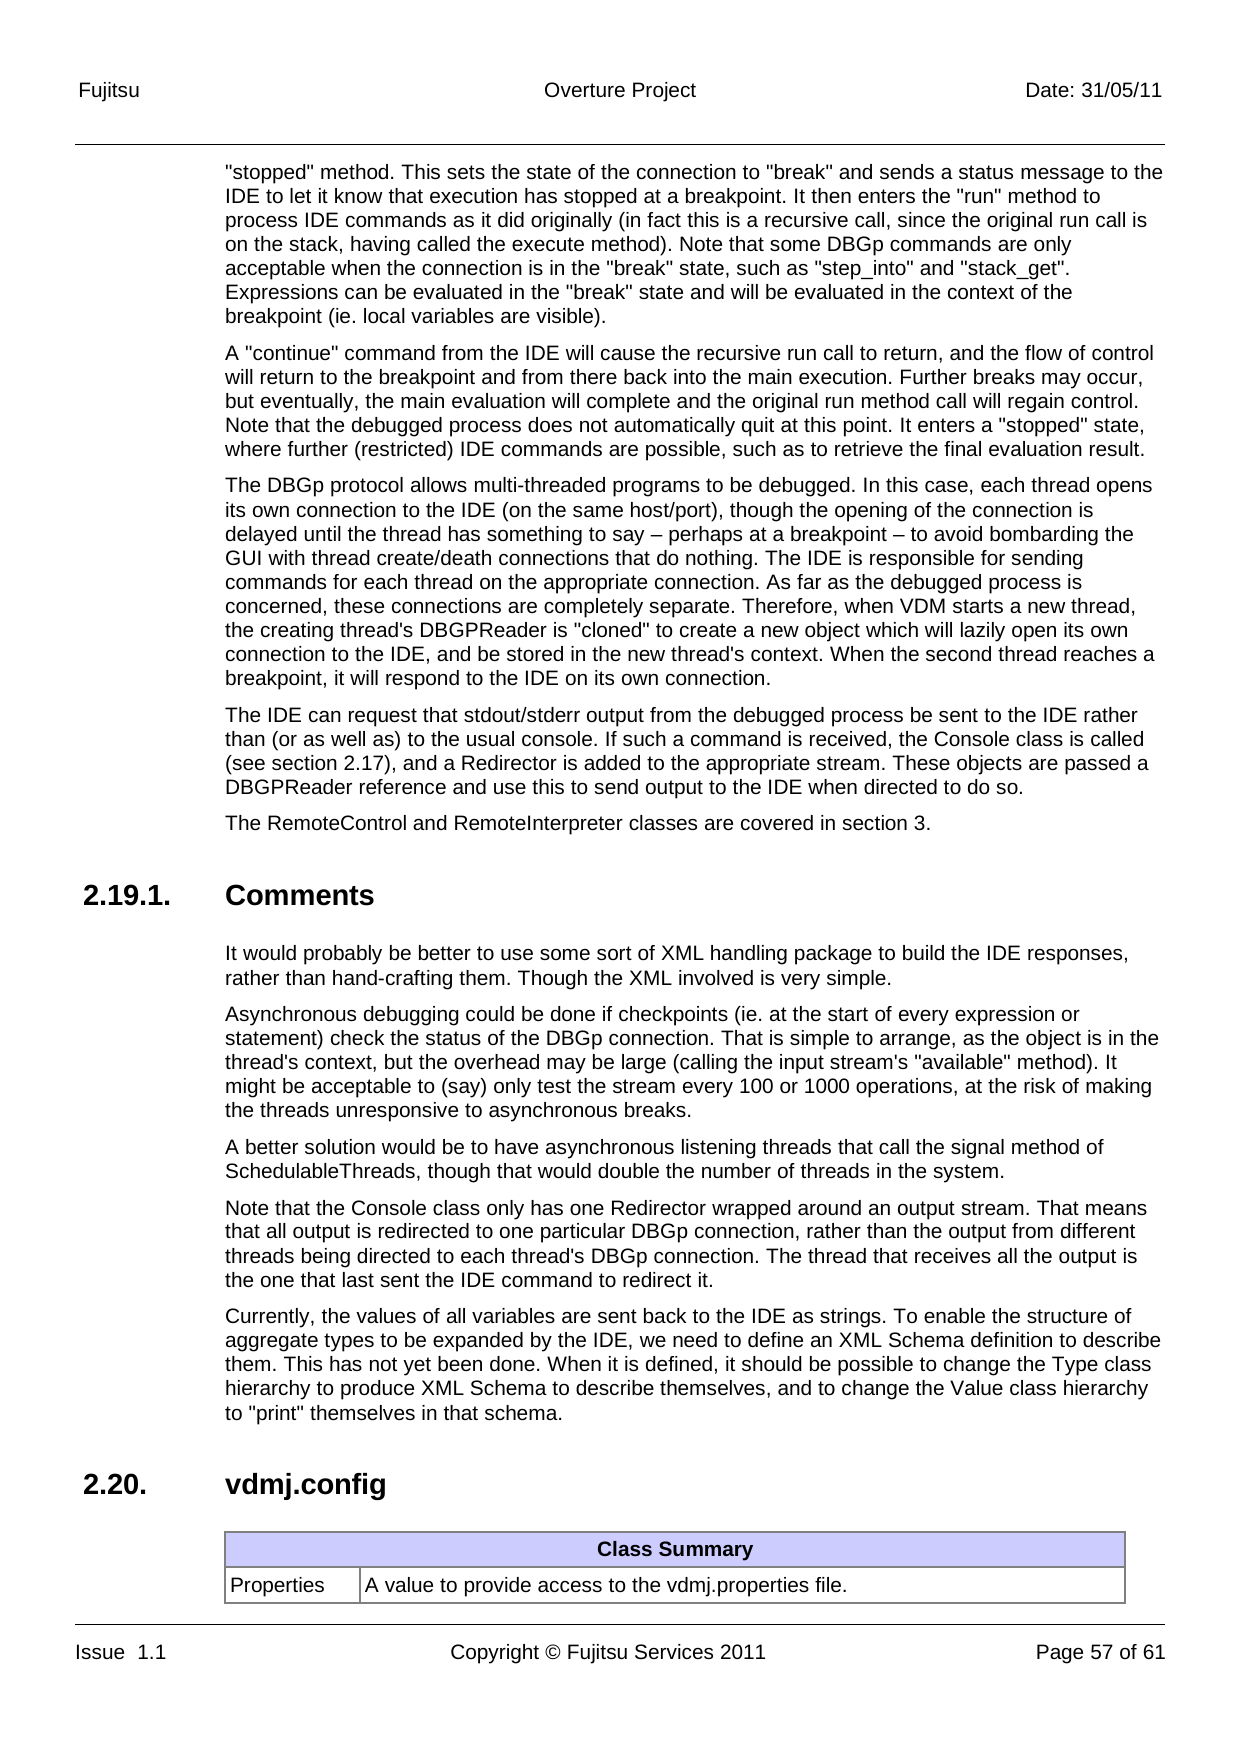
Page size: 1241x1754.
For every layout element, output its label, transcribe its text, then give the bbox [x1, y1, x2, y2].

text Currently, the values of all variables are sent back to the IDE as strings. To enable the structure of aggregate types to be expanded by the IDE, we need to define an XML Schema definition to describe them. This has not yet been done. When it is defined, it should be possible to change the Type class hierarchy to produce XML Schema to describe themselves, and to change the Value class hierarchy to "print" themselves in that schema. [225, 1304, 1165, 1424]
text Asynchronous debugging could be done if checkpoints (ie. at the start of every expression or statement) check the status of the DBGp connection. That is simple to arrange, as the object is in the thread's context, but the overhead may be large (calling the input stream's "available" method). It might be acceptable to (say) only test the stream every 100 or 1000 operations, at the risk of making the threads unresponsive to asynchronous breaks. [225, 1002, 1165, 1122]
subtitle vdmj.config [75, 1467, 1165, 1501]
text Note that the Console class only has one Redirector wrapped around an output stream. That means that all output is redirected to one particular DBGp connection, rather than the output from different threads being directed to each thread's DBGp connection. The thread that receives all the output is the one that last sent the IDE command to redirect it. [225, 1195, 1165, 1292]
text "stopped" method. This sets the state of the connection to "break" and sends a status message to the IDE to let it know that execution has stopped at a breakpoint. It then enters the "run" method to process IDE commands as it did originally (in fact this is a recursive call, since the original run call is on the stack, having called the execute method). Note that some DBGp commands are only acceptable when the connection is in the "break" state, such as "step_into" and "stack_get". Expressions can be evaluated in the "break" state and will be evaluated in the context of the breakpoint (ie. local variables are visible). [225, 160, 1165, 328]
text The RemoteControl and RemoteInterpreter classes are covered in section 3. [225, 811, 1165, 835]
subtitle Comments [75, 878, 1165, 911]
text The DBGp protocol allows multi-threaded programs to be debugged. In this case, each thread opens its own connection to the IDE (on the same host/port), though the opening of the connection is delayed until the thread has something to say – perhaps at a breakpoint – to avoid bombarding the GUI with thread create/death connections that do nothing. The IDE is responsible for sending commands for each thread on the appropriate connection. As far as the debugged process is concerned, these connections are completely separate. Therefore, when VDM starts a new thread, the creating thread's DBGPReader is "cloned" to create a new object which will lazily open its own connection to the IDE, and be stored in the new thread's context. When the second thread reaches a breakpoint, it will respond to the IDE on its own connection. [225, 473, 1165, 690]
table_cell Properties [226, 1568, 359, 1602]
text It would probably be better to use some sort of XML handling package to build the IDE responses, rather than hand-crafting them. Though the XML involved is very simple. [225, 941, 1165, 989]
text A better solution would be to have asynchronous listening threads that call the signal method of SchedulableThreads, though that would double the number of threads in the system. [225, 1135, 1165, 1183]
text The IDE can request that stdout/stderr output from the debugged process be sent to the IDE rather than (or as well as) to the usual console. If such a command is received, the Console class is called (see section 2.17), and a Redirector is added to the appropriate stream. These objects are passed a DBGPReader reference and use this to send output to the IDE when directed to do so. [225, 702, 1165, 799]
text A "continue" command from the IDE will cause the recursive run call to return, and the flow of control will return to the breakpoint and from there back into the main execution. Further breaks may occur, but eventually, the main evaluation will complete and the original run method call will regain control. Note that the debugged process does not automatically quit at this point. It enters a "stopped" state, where further (restricted) IDE commands are possible, such as to retrieve the final evaluation result. [225, 341, 1165, 461]
table_cell A value to provide access to the vdmj.properties file. [361, 1568, 1124, 1602]
table_header Class Summary [226, 1533, 1124, 1566]
